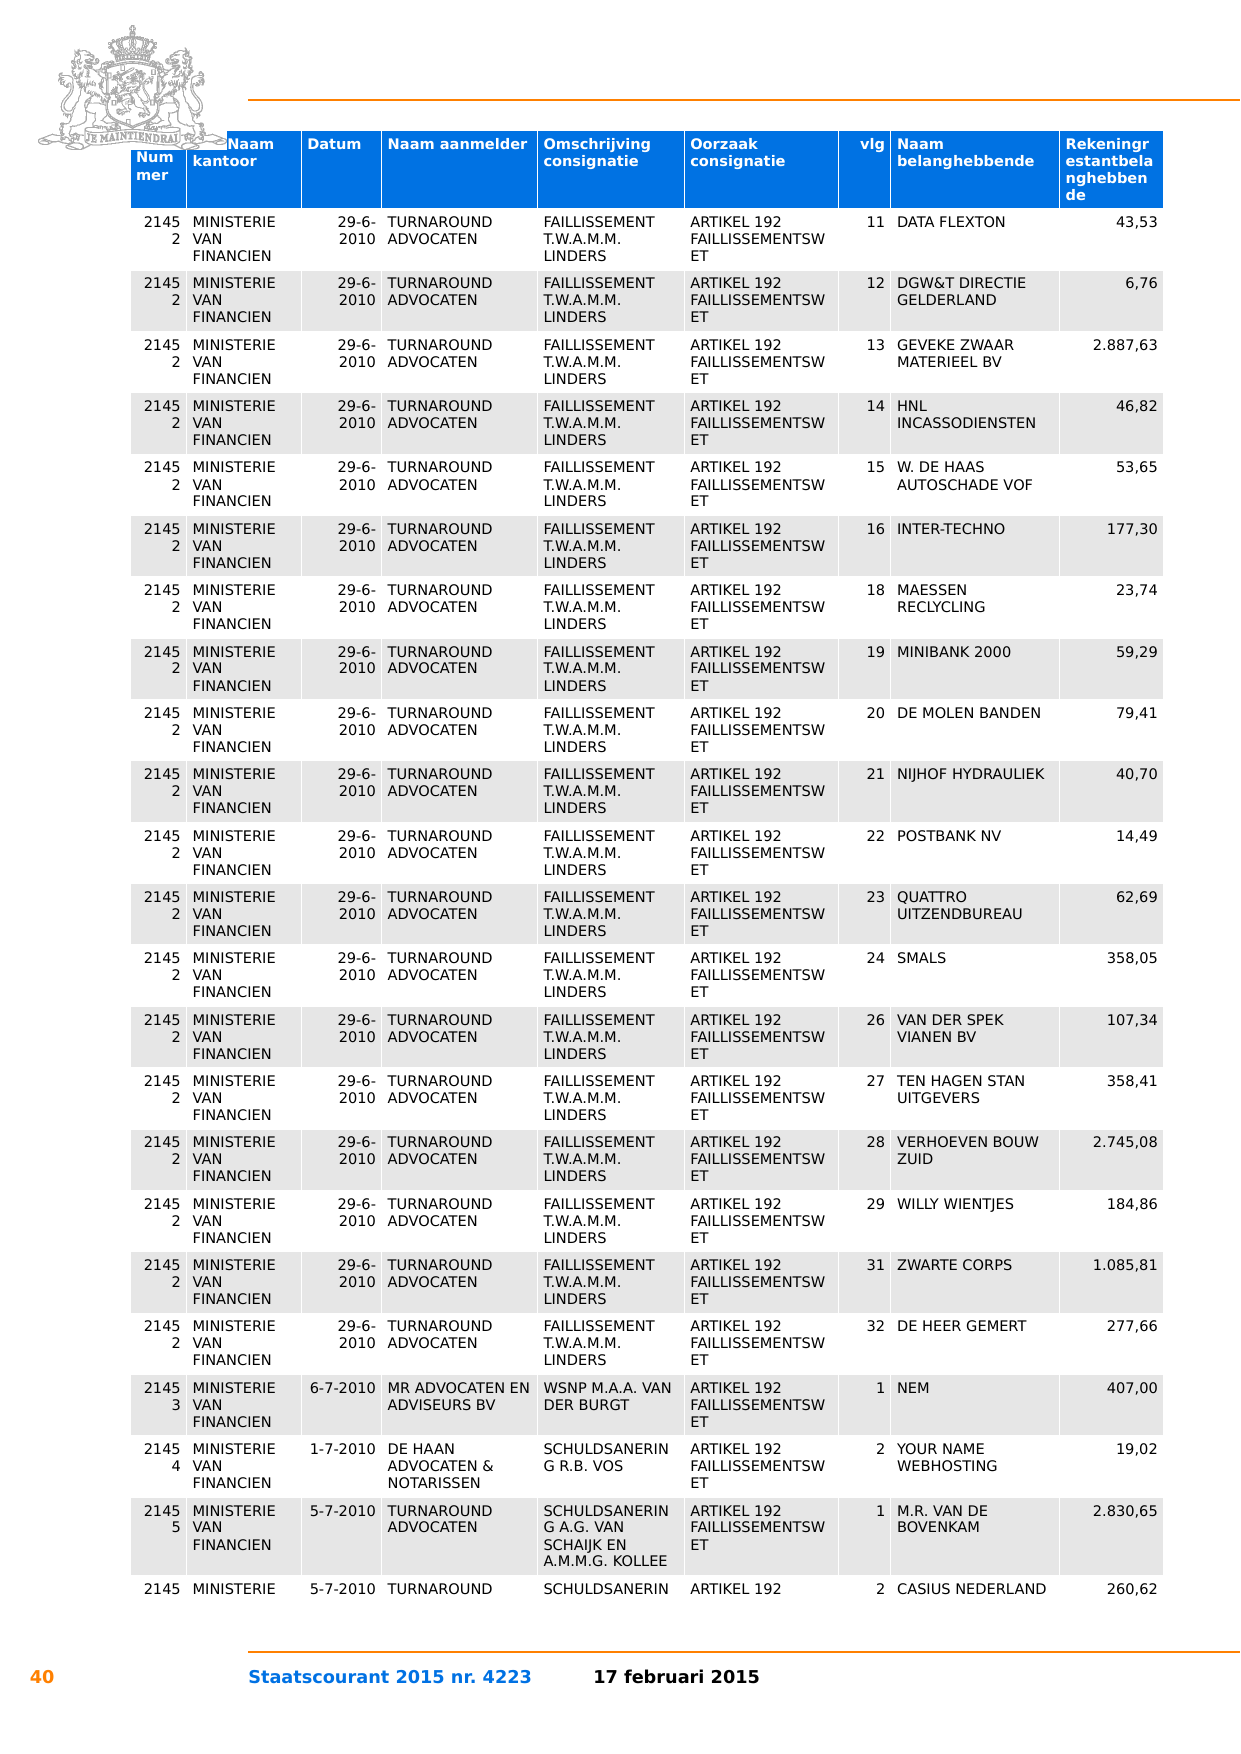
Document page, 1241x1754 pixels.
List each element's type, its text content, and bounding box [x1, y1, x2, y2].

table_cell ARTIKEL 192 FAILLISSEMENTSWET [685, 884, 838, 944]
table_cell ARTIKEL 192 FAILLISSEMENTSWET [685, 1498, 838, 1575]
table_cell 21452 [131, 209, 186, 269]
table_cell VAN DER SPEK VIANEN BV [891, 1007, 1059, 1067]
table_cell 21452 [131, 761, 186, 822]
table_cell 13 [839, 332, 890, 392]
table_cell 12 [839, 271, 890, 331]
table_cell ARTIKEL 192 FAILLISSEMENTSWET [685, 1375, 838, 1435]
table_cell ARTIKEL 192 FAILLISSEMENTSWET [685, 700, 838, 760]
table_cell MINISTERIE VAN FINANCIEN [187, 946, 301, 1006]
table_cell MINISTERIE VAN FINANCIEN [187, 1314, 301, 1374]
table_cell FAILLISSEMENT T.W.A.M.M. LINDERS [538, 578, 684, 638]
table_cell MINISTERIE VAN FINANCIEN [187, 823, 301, 883]
table_cell 29-6-2010 [302, 455, 381, 515]
table_cell 31 [839, 1252, 890, 1313]
table_cell 358,05 [1060, 946, 1163, 1006]
table_cell 21452 [131, 1068, 186, 1128]
table_cell MINISTERIE VAN FINANCIEN [187, 578, 301, 638]
table_cell 260,62 [1060, 1576, 1163, 1602]
table_cell ARTIKEL 192 FAILLISSEMENTSWET [685, 516, 838, 576]
table_cell SMALS [891, 946, 1059, 1006]
table_cell HNL INCASSODIENSTEN [891, 393, 1059, 454]
table_header Omschrijving consignatie [538, 131, 684, 208]
table_cell TURNAROUND ADVOCATEN [382, 1314, 537, 1374]
table_cell 18 [839, 578, 890, 638]
table_cell 29-6-2010 [302, 393, 381, 454]
table_cell TURNAROUND ADVOCATEN [382, 516, 537, 576]
table_cell CASIUS NEDERLAND [891, 1576, 1059, 1602]
table_cell DGW&T DIRECTIE GELDERLAND [891, 271, 1059, 331]
picture [38, 25, 227, 150]
table_cell MINISTERIE VAN FINANCIEN [187, 393, 301, 454]
table_cell FAILLISSEMENT T.W.A.M.M. LINDERS [538, 516, 684, 576]
table_cell 21452 [131, 639, 186, 699]
table_header vlg [839, 131, 890, 208]
table_cell 14 [839, 393, 890, 454]
table_cell ARTIKEL 192 FAILLISSEMENTSWET [685, 823, 838, 883]
table_cell WILLY WIENTJES [891, 1191, 1059, 1251]
table_cell ZWARTE CORPS [891, 1252, 1059, 1313]
table_cell 29-6-2010 [302, 1007, 381, 1067]
table_cell 21452 [131, 700, 186, 760]
table_cell 1.085,81 [1060, 1252, 1163, 1313]
table_cell ARTIKEL 192 FAILLISSEMENTSWET [685, 1191, 838, 1251]
table_cell 21452 [131, 332, 186, 392]
table_cell 29-6-2010 [302, 516, 381, 576]
table_cell 23,74 [1060, 578, 1163, 638]
table_cell 21452 [131, 823, 186, 883]
table_cell 21455 [131, 1498, 186, 1575]
table_header Naam belanghebbende [891, 131, 1059, 208]
table_cell MINISTERIE VAN FINANCIEN [187, 516, 301, 576]
table_cell 29-6-2010 [302, 884, 381, 944]
table_cell 29-6-2010 [302, 823, 381, 883]
table_cell ARTIKEL 192 FAILLISSEMENTSWET [685, 1252, 838, 1313]
table_cell 21452 [131, 1130, 186, 1190]
table_cell 2145 [131, 1576, 186, 1602]
table_cell FAILLISSEMENT T.W.A.M.M. LINDERS [538, 639, 684, 699]
table_cell TURNAROUND ADVOCATEN [382, 639, 537, 699]
table_cell FAILLISSEMENT T.W.A.M.M. LINDERS [538, 271, 684, 331]
table_cell ARTIKEL 192 FAILLISSEMENTSWET [685, 578, 838, 638]
table_cell POSTBANK NV [891, 823, 1059, 883]
table_cell 21452 [131, 271, 186, 331]
table_cell 29-6-2010 [302, 761, 381, 822]
table_cell ARTIKEL 192 [685, 1576, 838, 1602]
table_cell 19 [839, 639, 890, 699]
table_cell TURNAROUND ADVOCATEN [382, 393, 537, 454]
table_cell 53,65 [1060, 455, 1163, 515]
table_cell 21452 [131, 1007, 186, 1067]
table_cell 14,49 [1060, 823, 1163, 883]
table_cell ARTIKEL 192 FAILLISSEMENTSWET [685, 761, 838, 822]
table_header Naam aanmelder [382, 131, 537, 208]
table_cell 15 [839, 455, 890, 515]
table_header Datum [302, 131, 381, 208]
table_cell 59,29 [1060, 639, 1163, 699]
table_cell 29-6-2010 [302, 1191, 381, 1251]
table_cell 21452 [131, 946, 186, 1006]
table_cell 21452 [131, 884, 186, 944]
table_cell 28 [839, 1130, 890, 1190]
table_cell TURNAROUND ADVOCATEN [382, 1007, 537, 1067]
table_cell 24 [839, 946, 890, 1006]
table_cell FAILLISSEMENT T.W.A.M.M. LINDERS [538, 1252, 684, 1313]
table_cell 29-6-2010 [302, 946, 381, 1006]
table_cell MINISTERIE VAN FINANCIEN [187, 761, 301, 822]
table_cell FAILLISSEMENT T.W.A.M.M. LINDERS [538, 1007, 684, 1067]
table_cell 358,41 [1060, 1068, 1163, 1128]
table_cell 32 [839, 1314, 890, 1374]
table_cell 29-6-2010 [302, 1068, 381, 1128]
table_header Nummer [131, 150, 186, 208]
table_cell ARTIKEL 192 FAILLISSEMENTSWET [685, 1068, 838, 1128]
table_cell FAILLISSEMENT T.W.A.M.M. LINDERS [538, 700, 684, 760]
table_cell ARTIKEL 192 FAILLISSEMENTSWET [685, 946, 838, 1006]
table_cell DE HAAN ADVOCATEN & NOTARISSEN [382, 1436, 537, 1497]
table_cell 21452 [131, 455, 186, 515]
table_cell 21452 [131, 516, 186, 576]
table_cell 27 [839, 1068, 890, 1128]
table_cell INTER-TECHNO [891, 516, 1059, 576]
table_cell NIJHOF HYDRAULIEK [891, 761, 1059, 822]
table_cell 21452 [131, 578, 186, 638]
table_cell TURNAROUND ADVOCATEN [382, 700, 537, 760]
table_cell TEN HAGEN STAN UITGEVERS [891, 1068, 1059, 1128]
table_cell 2 [839, 1576, 890, 1602]
table_cell 29-6-2010 [302, 271, 381, 331]
table_cell TURNAROUND ADVOCATEN [382, 1498, 537, 1575]
table_cell MINISTERIE VAN FINANCIEN [187, 1375, 301, 1435]
table_cell 29-6-2010 [302, 1314, 381, 1374]
table_cell MAESSEN RECLYCLING [891, 578, 1059, 638]
table_cell TURNAROUND ADVOCATEN [382, 1068, 537, 1128]
table_cell TURNAROUND ADVOCATEN [382, 884, 537, 944]
table_cell 21453 [131, 1375, 186, 1435]
table_cell 29-6-2010 [302, 332, 381, 392]
table_cell YOUR NAME WEBHOSTING [891, 1436, 1059, 1497]
table_cell DE HEER GEMERT [891, 1314, 1059, 1374]
table_cell FAILLISSEMENT T.W.A.M.M. LINDERS [538, 884, 684, 944]
table_cell 79,41 [1060, 700, 1163, 760]
table_cell 2.830,65 [1060, 1498, 1163, 1575]
table_cell TURNAROUND ADVOCATEN [382, 209, 537, 269]
table_cell MINISTERIE VAN FINANCIEN [187, 1498, 301, 1575]
table_cell 29-6-2010 [302, 1130, 381, 1190]
table_cell 29-6-2010 [302, 578, 381, 638]
table_cell MINISTERIE VAN FINANCIEN [187, 1007, 301, 1067]
table_cell 29-6-2010 [302, 1252, 381, 1313]
table_cell W. DE HAAS AUTOSCHADE VOF [891, 455, 1059, 515]
table_cell 19,02 [1060, 1436, 1163, 1497]
table_cell 40,70 [1060, 761, 1163, 822]
table_cell TURNAROUND ADVOCATEN [382, 332, 537, 392]
table_cell SCHULDSANERING R.B. VOS [538, 1436, 684, 1497]
table_cell MINISTERIE VAN FINANCIEN [187, 1068, 301, 1128]
table_cell FAILLISSEMENT T.W.A.M.M. LINDERS [538, 823, 684, 883]
table_cell FAILLISSEMENT T.W.A.M.M. LINDERS [538, 209, 684, 269]
table_header Oorzaak consignatie [685, 131, 838, 208]
table_cell 29-6-2010 [302, 209, 381, 269]
table_cell 21452 [131, 393, 186, 454]
table_cell VERHOEVEN BOUW ZUID [891, 1130, 1059, 1190]
table_cell 6-7-2010 [302, 1375, 381, 1435]
table_cell MINISTERIE VAN FINANCIEN [187, 1130, 301, 1190]
table_cell SCHULDSANERING A.G. VAN SCHAIJK EN A.M.M.G. KOLLEE [538, 1498, 684, 1575]
table_cell FAILLISSEMENT T.W.A.M.M. LINDERS [538, 946, 684, 1006]
table_cell MINISTERIE VAN FINANCIEN [187, 455, 301, 515]
table_cell M.R. VAN DE BOVENKAM [891, 1498, 1059, 1575]
table_header Naam kantoor [187, 131, 301, 208]
table_cell DE MOLEN BANDEN [891, 700, 1059, 760]
table_cell ARTIKEL 192 FAILLISSEMENTSWET [685, 209, 838, 269]
table_cell DATA FLEXTON [891, 209, 1059, 269]
table_cell FAILLISSEMENT T.W.A.M.M. LINDERS [538, 1314, 684, 1374]
table_cell FAILLISSEMENT T.W.A.M.M. LINDERS [538, 1191, 684, 1251]
table_cell TURNAROUND ADVOCATEN [382, 578, 537, 638]
table_cell QUATTRO UITZENDBUREAU [891, 884, 1059, 944]
table_cell 62,69 [1060, 884, 1163, 944]
table_cell 43,53 [1060, 209, 1163, 269]
table_cell 277,66 [1060, 1314, 1163, 1374]
table_cell MINISTERIE VAN FINANCIEN [187, 700, 301, 760]
table_cell ARTIKEL 192 FAILLISSEMENTSWET [685, 271, 838, 331]
table_cell ARTIKEL 192 FAILLISSEMENTSWET [685, 1436, 838, 1497]
table_cell ARTIKEL 192 FAILLISSEMENTSWET [685, 1130, 838, 1190]
table_cell 6,76 [1060, 271, 1163, 331]
table_cell ARTIKEL 192 FAILLISSEMENTSWET [685, 393, 838, 454]
table_cell TURNAROUND [382, 1576, 537, 1602]
table_cell FAILLISSEMENT T.W.A.M.M. LINDERS [538, 455, 684, 515]
table_cell MINIBANK 2000 [891, 639, 1059, 699]
table_cell ARTIKEL 192 FAILLISSEMENTSWET [685, 455, 838, 515]
table_cell 21452 [131, 1252, 186, 1313]
table_cell 21 [839, 761, 890, 822]
table_cell MINISTERIE VAN FINANCIEN [187, 271, 301, 331]
table_cell 21452 [131, 1314, 186, 1374]
table_cell WSNP M.A.A. VAN DER BURGT [538, 1375, 684, 1435]
table_cell MINISTERIE VAN FINANCIEN [187, 1191, 301, 1251]
table_cell FAILLISSEMENT T.W.A.M.M. LINDERS [538, 332, 684, 392]
table_cell 5-7-2010 [302, 1576, 381, 1602]
table_cell 46,82 [1060, 393, 1163, 454]
table_cell 11 [839, 209, 890, 269]
table_cell 407,00 [1060, 1375, 1163, 1435]
table_cell TURNAROUND ADVOCATEN [382, 455, 537, 515]
table_cell ARTIKEL 192 FAILLISSEMENTSWET [685, 1007, 838, 1067]
table_cell 177,30 [1060, 516, 1163, 576]
table_cell 29-6-2010 [302, 639, 381, 699]
table_cell 184,86 [1060, 1191, 1163, 1251]
table_cell 5-7-2010 [302, 1498, 381, 1575]
table_cell 1-7-2010 [302, 1436, 381, 1497]
table_cell TURNAROUND ADVOCATEN [382, 1130, 537, 1190]
table_cell 29-6-2010 [302, 700, 381, 760]
table_cell ARTIKEL 192 FAILLISSEMENTSWET [685, 639, 838, 699]
table_cell 1 [839, 1498, 890, 1575]
table_cell TURNAROUND ADVOCATEN [382, 1252, 537, 1313]
table_cell 29 [839, 1191, 890, 1251]
table_cell FAILLISSEMENT T.W.A.M.M. LINDERS [538, 1130, 684, 1190]
table_cell 26 [839, 1007, 890, 1067]
table_cell 22 [839, 823, 890, 883]
table_cell TURNAROUND ADVOCATEN [382, 761, 537, 822]
table_cell 1 [839, 1375, 890, 1435]
table_cell TURNAROUND ADVOCATEN [382, 823, 537, 883]
table_cell TURNAROUND ADVOCATEN [382, 271, 537, 331]
table_cell 107,34 [1060, 1007, 1163, 1067]
table_cell ARTIKEL 192 FAILLISSEMENTSWET [685, 332, 838, 392]
table_cell ARTIKEL 192 FAILLISSEMENTSWET [685, 1314, 838, 1374]
table_cell 20 [839, 700, 890, 760]
table_cell 21454 [131, 1436, 186, 1497]
table_cell MINISTERIE VAN FINANCIEN [187, 639, 301, 699]
table_cell 2.745,08 [1060, 1130, 1163, 1190]
table_cell MR ADVOCATEN EN ADVISEURS BV [382, 1375, 537, 1435]
table_cell MINISTERIE VAN FINANCIEN [187, 332, 301, 392]
table_cell TURNAROUND ADVOCATEN [382, 1191, 537, 1251]
table_header Rekeningrestantbelanghebbende [1060, 131, 1163, 208]
table_cell MINISTERIE [187, 1576, 301, 1602]
table_cell GEVEKE ZWAAR MATERIEEL BV [891, 332, 1059, 392]
table_cell FAILLISSEMENT T.W.A.M.M. LINDERS [538, 1068, 684, 1128]
table_cell 2.887,63 [1060, 332, 1163, 392]
table_cell MINISTERIE VAN FINANCIEN [187, 1436, 301, 1497]
table_cell TURNAROUND ADVOCATEN [382, 946, 537, 1006]
table_cell MINISTERIE VAN FINANCIEN [187, 1252, 301, 1313]
table_cell 23 [839, 884, 890, 944]
table_cell 16 [839, 516, 890, 576]
table_cell 2 [839, 1436, 890, 1497]
table_cell FAILLISSEMENT T.W.A.M.M. LINDERS [538, 393, 684, 454]
table_cell 21452 [131, 1191, 186, 1251]
table_cell SCHULDSANERIN [538, 1576, 684, 1602]
table_cell MINISTERIE VAN FINANCIEN [187, 884, 301, 944]
table_cell MINISTERIE VAN FINANCIEN [187, 209, 301, 269]
table_cell NEM [891, 1375, 1059, 1435]
table_cell FAILLISSEMENT T.W.A.M.M. LINDERS [538, 761, 684, 822]
